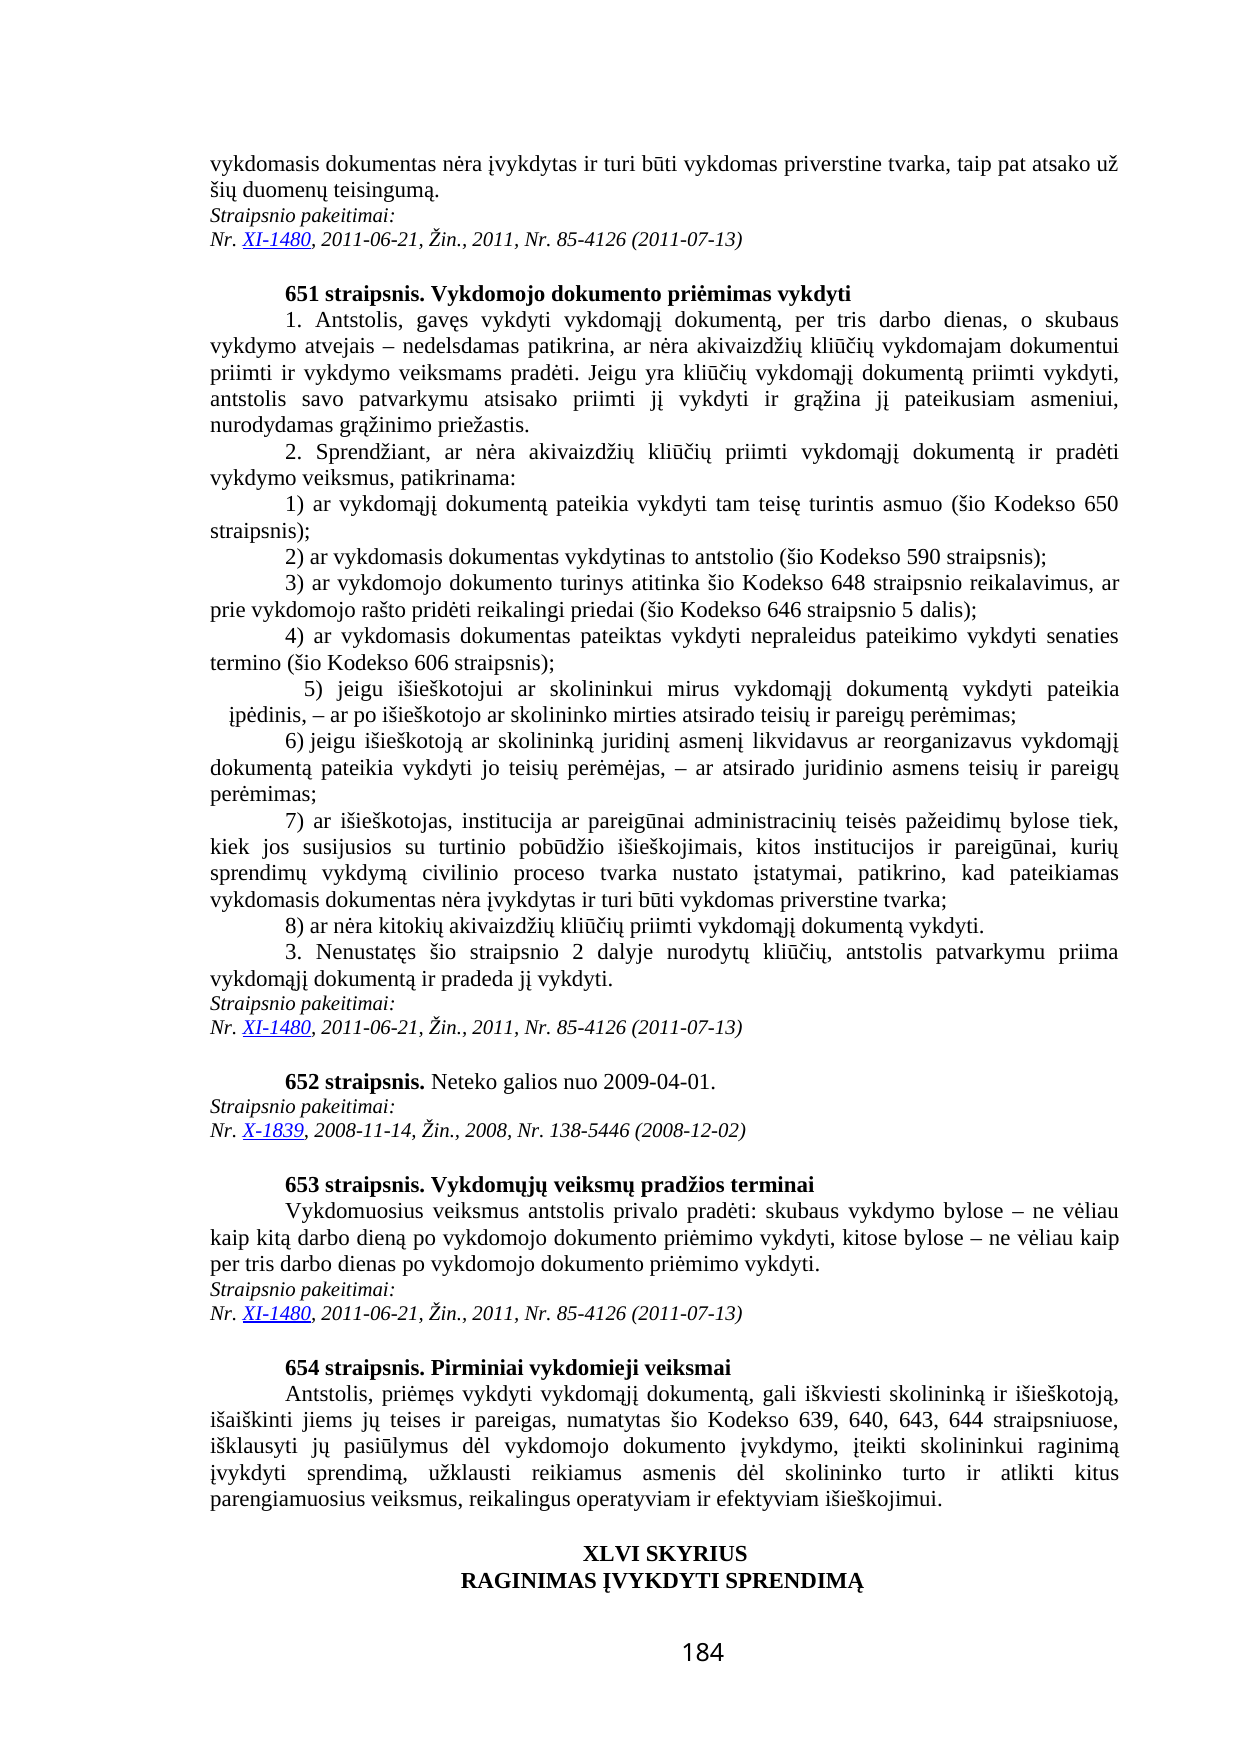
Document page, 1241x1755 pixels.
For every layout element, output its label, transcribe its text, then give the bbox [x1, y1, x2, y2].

text Straipsnio pakeitimai: [210, 1277, 1120, 1301]
text 651 straipsnis. Vykdomojo dokumento priėmimas vykdyti [210, 279, 1120, 306]
text 654 straipsnis. Pirminiai vykdomieji veiksmai [210, 1353, 1120, 1380]
text Nr. XI-1480, 2011-06-21, Žin., 2011, Nr. 85-4126 (2011-07-13) [210, 1015, 1120, 1039]
text 2. Sprendžiant, ar nėra akivaizdžių kliūčių priimti vykdomąjį dokumentą ir pradėti vykdymo veiksmus, patikrinama: [210, 438, 1120, 490]
text RAGINIMAS ĮVYKDYTI SPRENDIMĄ [210, 1567, 1120, 1593]
text 8) ar nėra kitokių akivaizdžių kliūčių priimti vykdomąjį dokumentą vykdyti. [210, 912, 1120, 938]
text 653 straipsnis. Vykdomųjų veiksmų pradžios terminai [210, 1171, 1120, 1198]
text 6) jeigu išieškotoją ar skolininką juridinį asmenį likvidavus ar reorganizavus vykdomąjį dokumentą pateikia vykdyti jo teisių perėmėjas, – ar atsirado juridinio asmens teisių ir pareigų perėmimas; [210, 728, 1120, 807]
text 5) jeigu išieškotojui ar skolininkui mirus vykdomąjį dokumentą vykdyti pateikia įpėdinis, – ar po išieškotojo ar skolininko mirties atsirado teisių ir pareigų perėmimas; [229, 675, 1120, 728]
text Straipsnio pakeitimai: [210, 991, 1120, 1015]
text 4) ar vykdomasis dokumentas pateiktas vykdyti nepraleidus pateikimo vykdyti senaties termino (šio Kodekso 606 straipsnis); [210, 622, 1120, 675]
text Nr. X-1839, 2008-11-14, Žin., 2008, Nr. 138-5446 (2008-12-02) [210, 1118, 1120, 1142]
text Antstolis, priėmęs vykdyti vykdomąjį dokumentą, gali iškviesti skolininką ir išieškotoją, išaiškinti jiems jų teises ir pareigas, numatytas šio Kodekso 639, 640, 643, 644 straipsniuose, išklausyti jų pasiūlymus dėl vykdomojo dokumento įvykdymo, įteikti skolininkui raginimą įvykdyti sprendimą, užklausti reikiamus asmenis dėl skolininko turto ir atlikti kitus parengiamuosius veiksmus, reikalingus operatyviam ir efektyviam išieškojimui. [210, 1380, 1120, 1512]
text Vykdomuosius veiksmus antstolis privalo pradėti: skubaus vykdymo bylose – ne vėliau kaip kitą darbo dieną po vykdomojo dokumento priėmimo vykdyti, kitose bylose – ne vėliau kaip per tris darbo dienas po vykdomojo dokumento priėmimo vykdyti. [210, 1198, 1120, 1277]
text 2) ar vykdomasis dokumentas vykdytinas to antstolio (šio Kodekso 590 straipsnis); [210, 543, 1120, 569]
text Nr. XI-1480, 2011-06-21, Žin., 2011, Nr. 85-4126 (2011-07-13) [210, 227, 1120, 251]
text Nr. XI-1480, 2011-06-21, Žin., 2011, Nr. 85-4126 (2011-07-13) [210, 1301, 1120, 1325]
text Straipsnio pakeitimai: [210, 203, 1120, 227]
text vykdomasis dokumentas nėra įvykdytas ir turi būti vykdomas priverstine tvarka, taip pat atsako už šių duomenų teisingumą. [210, 150, 1120, 203]
text Straipsnio pakeitimai: [210, 1094, 1120, 1118]
text 652 straipsnis. Neteko galios nuo 2009-04-01. [210, 1068, 1120, 1094]
text 1. Antstolis, gavęs vykdyti vykdomąjį dokumentą, per tris darbo dienas, o skubaus vykdymo atvejais – nedelsdamas patikrina, ar nėra akivaizdžių kliūčių vykdomajam dokumentui priimti ir vykdymo veiksmams pradėti. Jeigu yra kliūčių vykdomąjį dokumentą priimti vykdyti, antstolis savo patvarkymu atsisako priimti jį vykdyti ir grąžina jį pateikusiam asmeniui, nurodydamas grąžinimo priežastis. [210, 306, 1120, 438]
text XLVI SKYRIUS [210, 1540, 1120, 1567]
text 7) ar išieškotojas, institucija ar pareigūnai administracinių teisės pažeidimų bylose tiek, kiek jos susijusios su turtinio pobūdžio išieškojimais, kitos institucijos ir pareigūnai, kurių sprendimų vykdymą civilinio proceso tvarka nustato įstatymai, patikrino, kad pateikiamas vykdomasis dokumentas nėra įvykdytas ir turi būti vykdomas priverstine tvarka; [210, 807, 1120, 912]
text 3) ar vykdomojo dokumento turinys atitinka šio Kodekso 648 straipsnio reikalavimus, ar prie vykdomojo rašto pridėti reikalingi priedai (šio Kodekso 646 straipsnio 5 dalis); [210, 569, 1120, 622]
text 1) ar vykdomąjį dokumentą pateikia vykdyti tam teisę turintis asmuo (šio Kodekso 650 straipsnis); [210, 490, 1120, 543]
text 3. Nenustatęs šio straipsnio 2 dalyje nurodytų kliūčių, antstolis patvarkymu priima vykdomąjį dokumentą ir pradeda jį vykdyti. [210, 938, 1120, 991]
